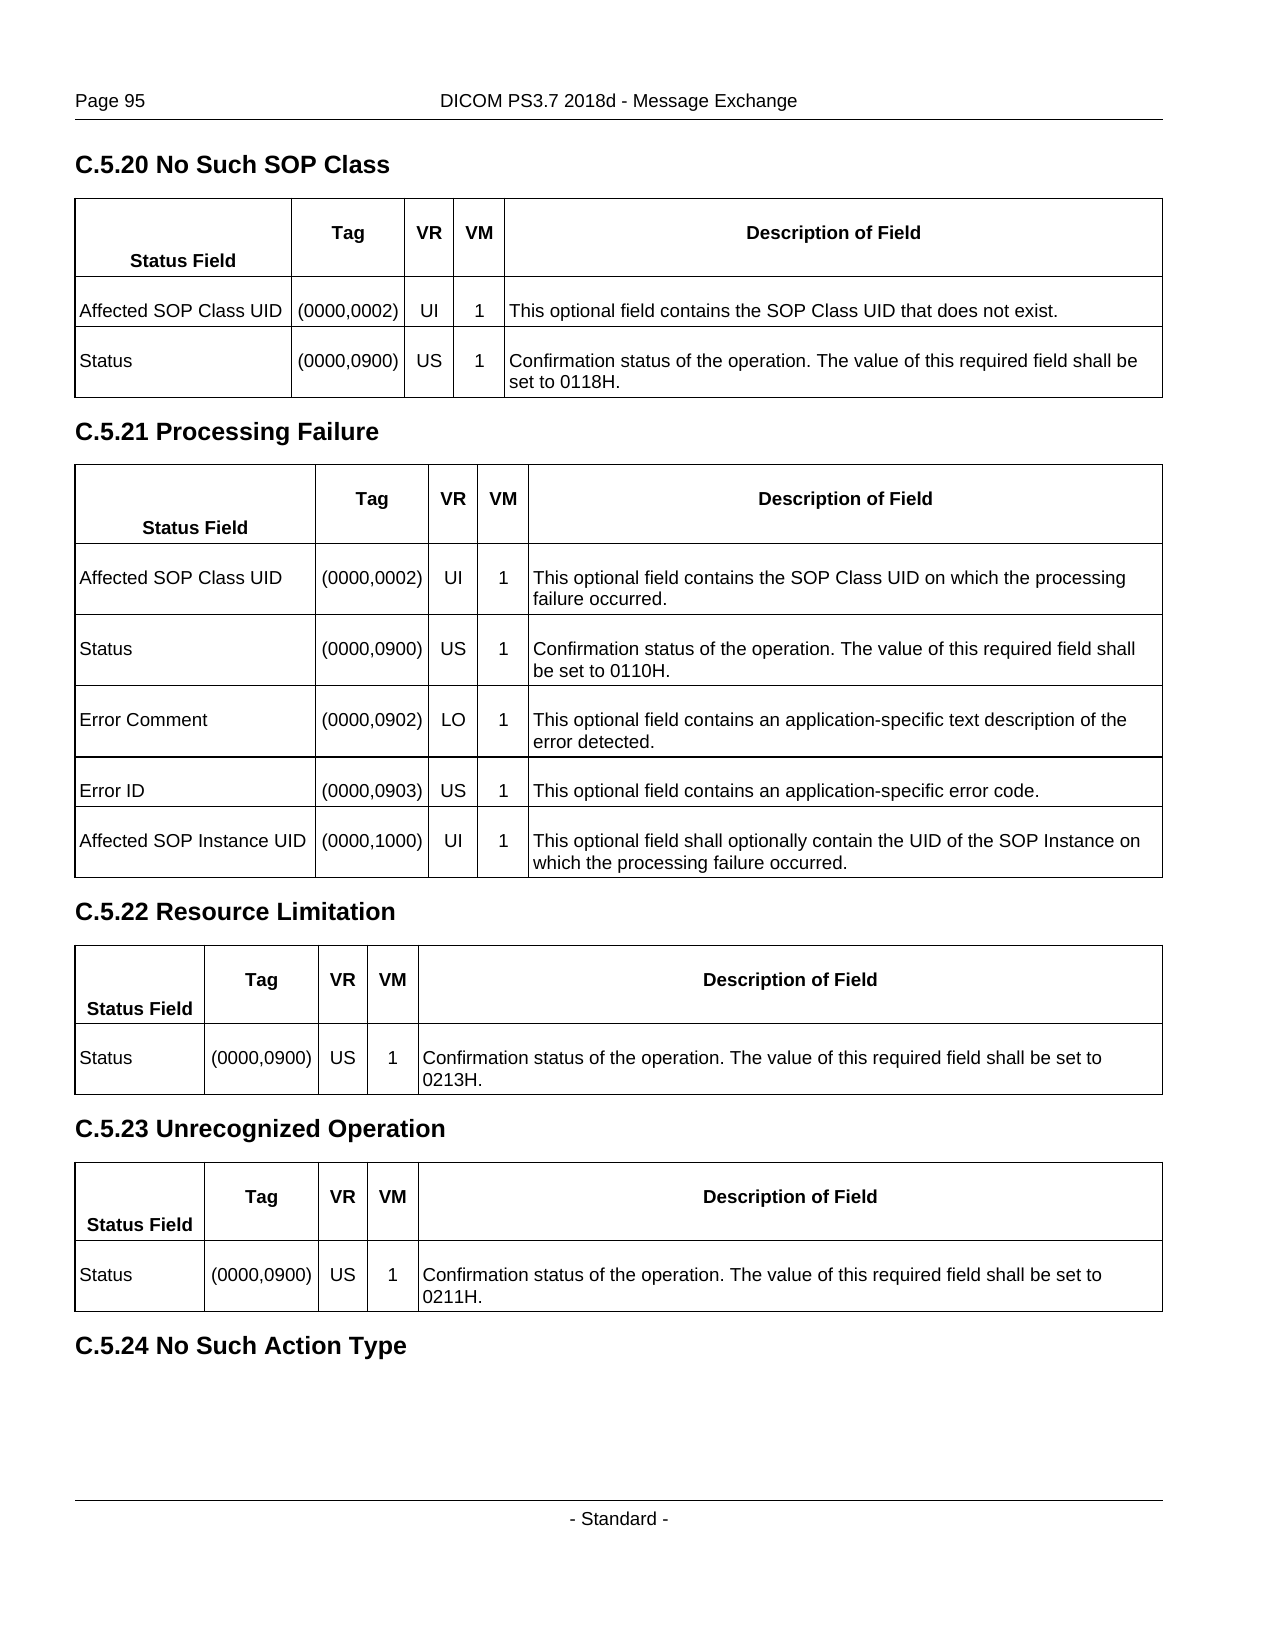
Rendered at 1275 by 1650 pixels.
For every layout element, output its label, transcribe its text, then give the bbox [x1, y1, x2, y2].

table_cell 1 [478, 758, 528, 806]
table_cell (0000,0903) [316, 758, 428, 806]
table_header Description of Field [529, 465, 1162, 543]
table_cell US [429, 615, 477, 685]
table_cell 1 [454, 327, 504, 397]
table_cell (0000,0902) [316, 686, 428, 756]
table_cell Status [76, 327, 291, 397]
table_cell 1 [478, 686, 528, 756]
table_cell (0000,0900) [316, 615, 428, 685]
table_header VM [478, 465, 528, 543]
table_cell Affected SOP Instance UID [76, 807, 315, 877]
table_cell Confirmation status of the operation. The value of this required field shall be set to 0110H. [529, 615, 1162, 685]
table_cell Status [76, 1241, 204, 1311]
table_header Tag [205, 1163, 318, 1240]
table_cell (0000,0900) [292, 327, 404, 397]
table_cell Affected SOP Class UID [76, 277, 291, 326]
table_header Description of Field [419, 946, 1162, 1023]
table_header VR [405, 199, 453, 276]
table_cell (0000,0900) [205, 1241, 318, 1311]
table_cell 1 [478, 615, 528, 685]
table_cell US [405, 327, 453, 397]
table_cell Status [76, 1024, 204, 1094]
table_header Status Field [76, 199, 291, 276]
text C.5.21 Processing Failure [75, 417, 1162, 445]
table_cell This optional field contains the SOP Class UID on which the processing failure occurred. [529, 544, 1162, 614]
table_cell 1 [368, 1024, 418, 1094]
table_header Tag [205, 946, 318, 1023]
table_cell Error Comment [76, 686, 315, 756]
table_header VR [429, 465, 477, 543]
table_cell This optional field contains an application-specific text description of the error detected. [529, 686, 1162, 756]
table_header VM [454, 199, 504, 276]
table_header VM [368, 946, 418, 1023]
table_header Tag [292, 199, 404, 276]
table_cell 1 [368, 1241, 418, 1311]
table_cell (0000,0900) [205, 1024, 318, 1094]
table_cell This optional field contains an application-specific error code. [529, 758, 1162, 806]
table_header Description of Field [419, 1163, 1162, 1240]
table_cell US [319, 1024, 367, 1094]
table_header VR [319, 1163, 367, 1240]
text C.5.22 Resource Limitation [75, 897, 1162, 926]
table_cell 1 [478, 807, 528, 877]
table_header Tag [316, 465, 428, 543]
table_cell Affected SOP Class UID [76, 544, 315, 614]
table_cell US [429, 758, 477, 806]
table_cell This optional field shall optionally contain the UID of the SOP Instance on which the processing failure occurred. [529, 807, 1162, 877]
text C.5.24 No Such Action Type [75, 1331, 1162, 1360]
table_cell UI [405, 277, 453, 326]
table_header Status Field [76, 946, 204, 1023]
text C.5.23 Unrecognized Operation [75, 1114, 1162, 1143]
table_cell 1 [478, 544, 528, 614]
table_header Status Field [76, 1163, 204, 1240]
table_cell UI [429, 544, 477, 614]
table_cell (0000,0002) [292, 277, 404, 326]
table_cell Confirmation status of the operation. The value of this required field shall be set to 0118H. [505, 327, 1162, 397]
table_cell Confirmation status of the operation. The value of this required field shall be set to 0213H. [419, 1024, 1162, 1094]
table_cell US [319, 1241, 367, 1311]
table_cell (0000,0002) [316, 544, 428, 614]
table_cell LO [429, 686, 477, 756]
table_cell This optional field contains the SOP Class UID that does not exist. [505, 277, 1162, 326]
table_cell (0000,1000) [316, 807, 428, 877]
table_cell Error ID [76, 758, 315, 806]
text C.5.20 No Such SOP Class [75, 150, 1162, 179]
table_header Status Field [76, 465, 315, 543]
table_cell 1 [454, 277, 504, 326]
table_cell Status [76, 615, 315, 685]
table_cell Confirmation status of the operation. The value of this required field shall be set to 0211H. [419, 1241, 1162, 1311]
table_header VR [319, 946, 367, 1023]
table_cell UI [429, 807, 477, 877]
table_header VM [368, 1163, 418, 1240]
table_header Description of Field [505, 199, 1162, 276]
